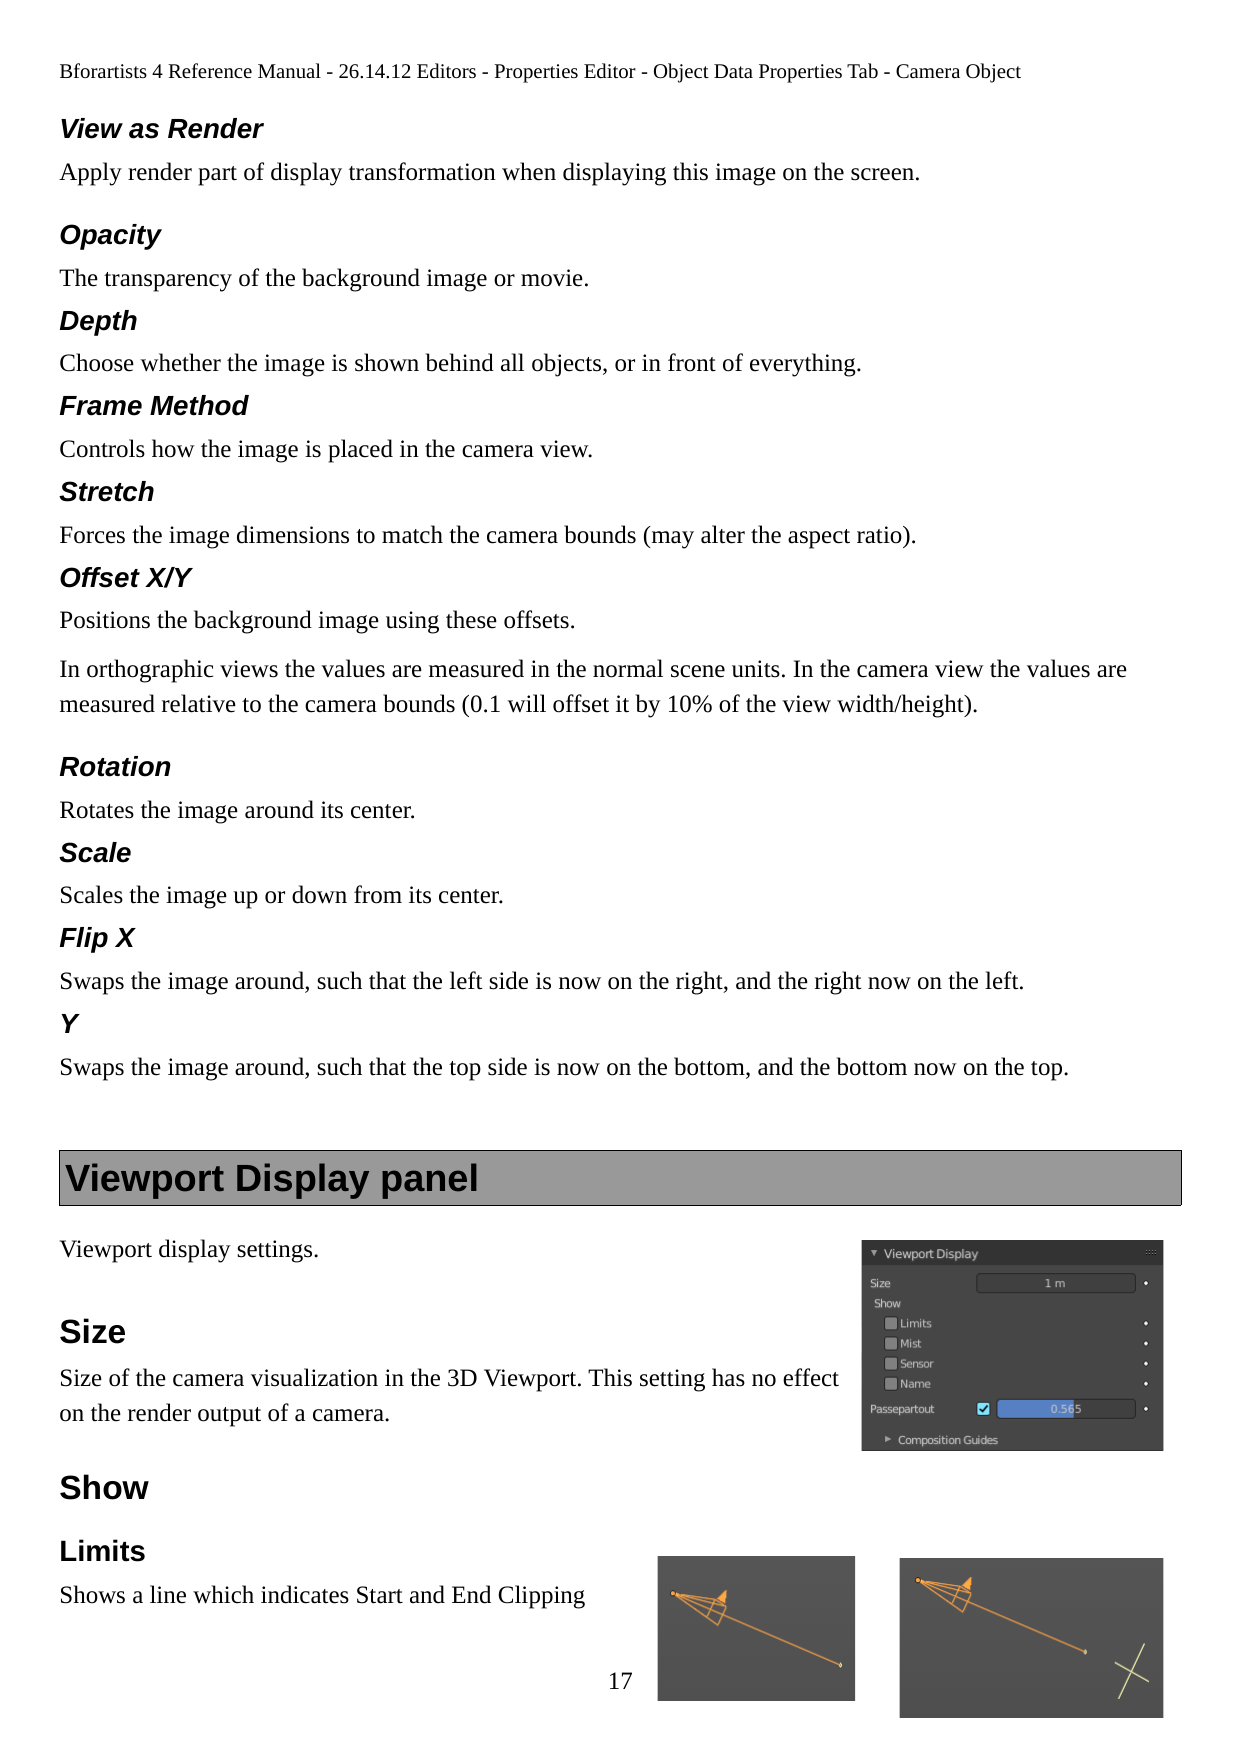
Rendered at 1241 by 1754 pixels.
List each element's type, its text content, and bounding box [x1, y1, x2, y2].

subtitle Flip X [59, 922, 1181, 954]
text Swaps the image around, such that the top side is now on the bottom, and the bottom now on the top. [59, 1052, 1181, 1081]
text Size of the camera visualization in the 3D Viewport. This setting has no effect on the render output of a camera. [59, 1363, 861, 1427]
text Rotates the image around its center. [59, 795, 1181, 824]
subtitle Depth [59, 304, 1181, 336]
text Shows a line which indicates Start and End Clipping [59, 1580, 657, 1608]
text Apply render part of display transformation when displaying this image on the screen. [59, 157, 1181, 186]
picture [657, 1556, 856, 1701]
text Controls how the image is placed in the camera view. [59, 434, 1181, 463]
text The transparency of the background image or movie. [59, 263, 1181, 292]
text Forces the image dimensions to match the camera bounds (may alter the aspect ratio). [59, 520, 1181, 548]
text Swaps the image around, such that the left side is now on the right, and the right now on the left. [59, 966, 1181, 995]
subtitle Limits [59, 1533, 1181, 1567]
picture [899, 1558, 1164, 1718]
table_header Viewport Display panel [60, 1151, 1181, 1205]
subtitle Scale [59, 836, 1181, 868]
subtitle Stretch [59, 475, 1181, 507]
text Choose whether the image is shown behind all objects, or in front of everything. [59, 348, 1181, 377]
subtitle Y [59, 1007, 1181, 1039]
text Scales the image up or down from its center. [59, 881, 1181, 909]
subtitle View as Render [59, 113, 1181, 144]
subtitle Size [59, 1312, 861, 1351]
text In orthographic views the values are measured in the normal scene units. In the camera view the values are measured relative to the camera bounds (0.1 will offset it by 10% of the view width/height). [59, 654, 1181, 718]
subtitle Offset X/Y [59, 561, 1181, 593]
subtitle Show [59, 1468, 1181, 1506]
subtitle Rotation [59, 751, 1181, 782]
text Viewport display settings. [59, 1234, 1181, 1263]
subtitle Frame Method [59, 390, 1181, 422]
subtitle [1164, 1312, 1181, 1351]
subtitle Opacity [59, 218, 1181, 250]
text Positions the background image using these offsets. [59, 605, 1181, 634]
picture [861, 1240, 1164, 1451]
